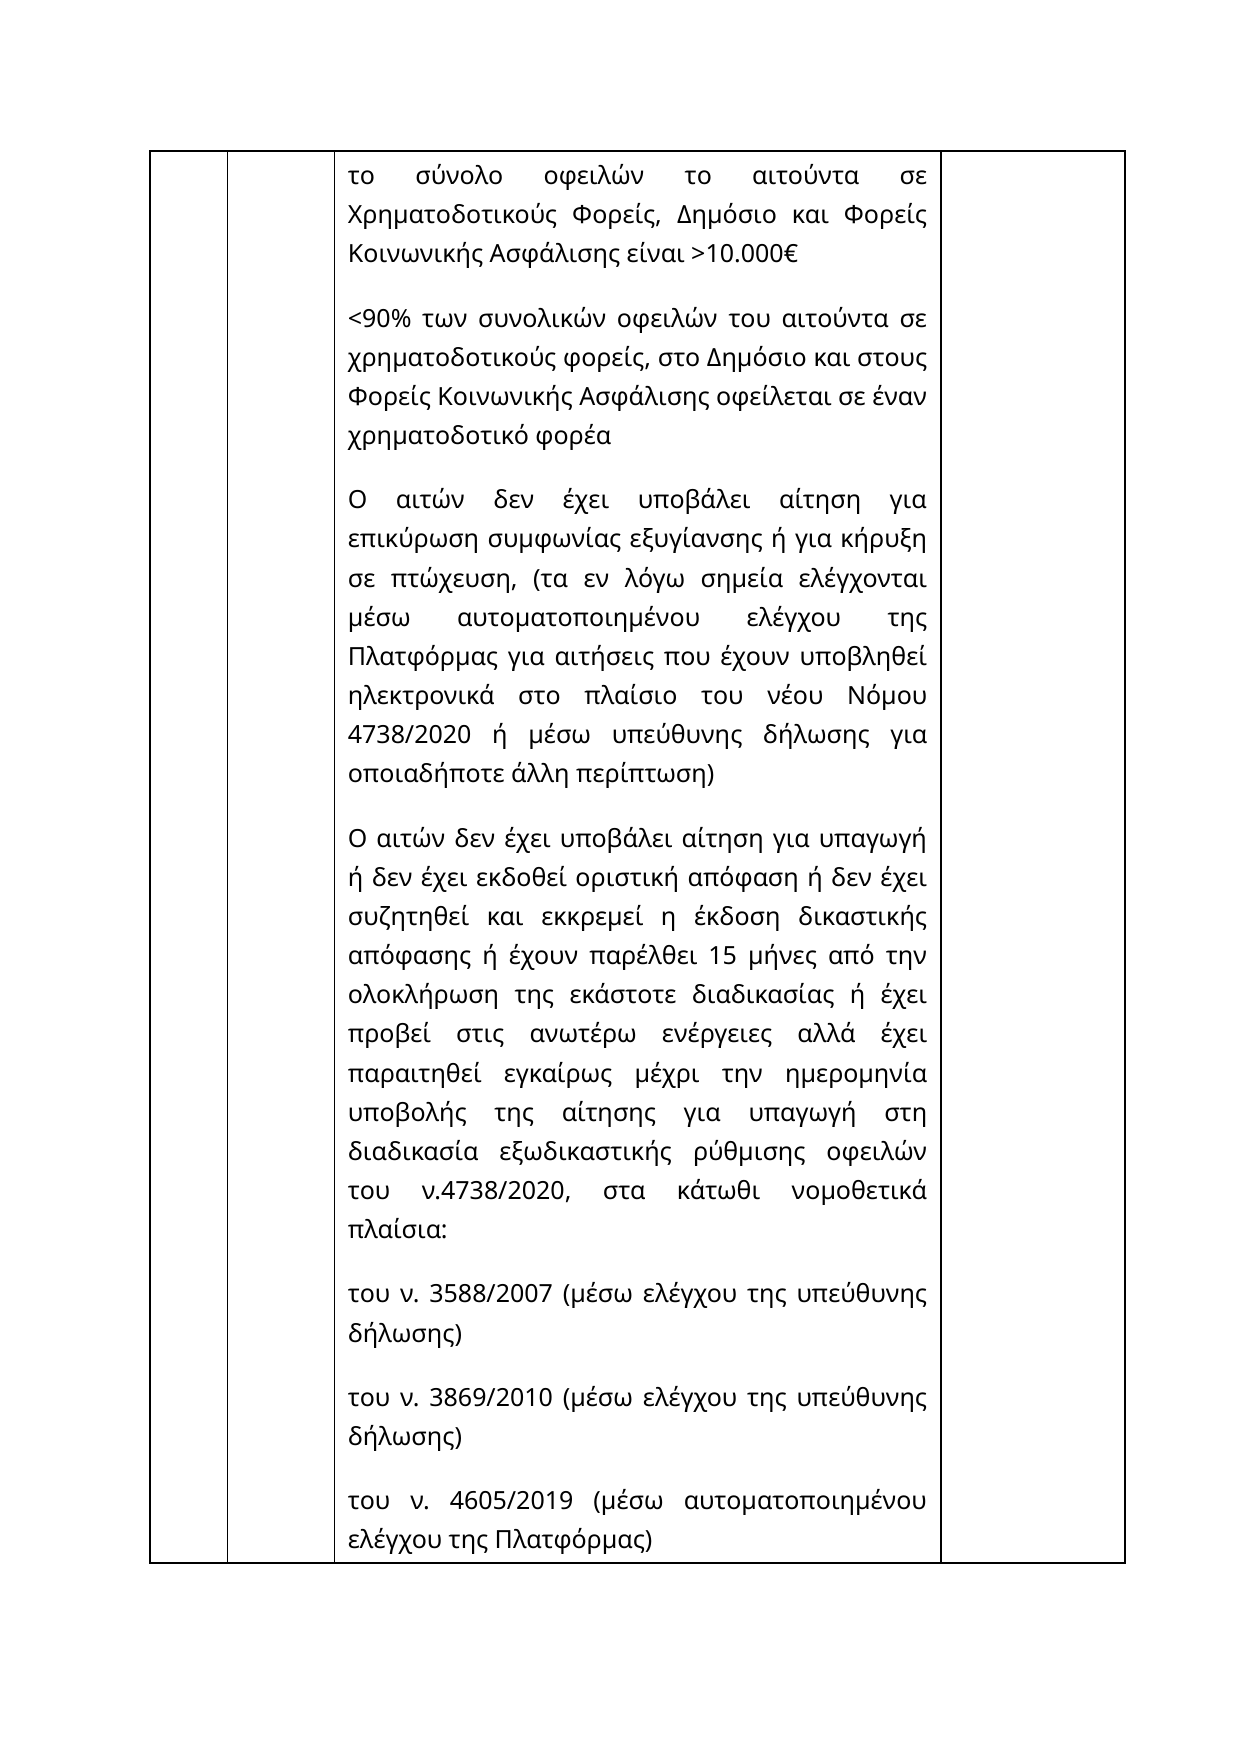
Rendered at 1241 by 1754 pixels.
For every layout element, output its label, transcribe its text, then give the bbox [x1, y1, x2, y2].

table_cell [151, 152, 227, 1562]
table_cell το σύνολο οφειλών το αιτούντα σε Χρηματοδοτικούς Φορείς, Δημόσιο και Φορείς Κοινωνικής Ασφάλισης είναι >10.000€ <90% των συνολικών οφειλών του αιτούντα σε χρηματοδοτικούς φορείς, στο Δημόσιο και στους Φορείς Κοινωνικής Ασφάλισης οφείλεται σε έναν χρηματοδοτικό φορέα Ο αιτών δεν έχει υποβάλει αίτηση για επικύρωση συμφωνίας εξυγίανσης ή για κήρυξη σε πτώχευση, (τα εν λόγω σημεία ελέγχονται μέσω αυτοματοποιημένου ελέγχου της Πλατφόρμας για αιτήσεις που έχουν υποβληθεί ηλεκτρονικά στο πλαίσιο του νέου Νόμου 4738/2020 ή μέσω υπεύθυνης δήλωσης για οποιαδήποτε άλλη περίπτωση) Ο αιτών δεν έχει υποβάλει αίτηση για υπαγωγή ή δεν έχει εκδοθεί οριστική απόφαση ή δεν έχει συζητηθεί και εκκρεμεί η έκδοση δικαστικής απόφασης ή έχουν παρέλθει 15 μήνες από την ολοκλήρωση της εκάστοτε διαδικασίας ή έχει προβεί στις ανωτέρω ενέργειες αλλά έχει παραιτηθεί εγκαίρως μέχρι την ημερομηνία υποβολής της αίτησης για υπαγωγή στη διαδικασία εξωδικαστικής ρύθμισης οφειλών του ν.4738/2020, στα κάτωθι νομοθετικά πλαίσια: του ν. 3588/2007 (μέσω ελέγχου της υπεύθυνης δήλωσης) του ν. 3869/2010 (μέσω ελέγχου της υπεύθυνης δήλωσης) του ν. 4605/2019 (μέσω αυτοματοποιημένου ελέγχου της Πλατφόρμας) [335, 152, 940, 1562]
table_cell [228, 152, 334, 1562]
table_cell [942, 152, 1124, 1562]
